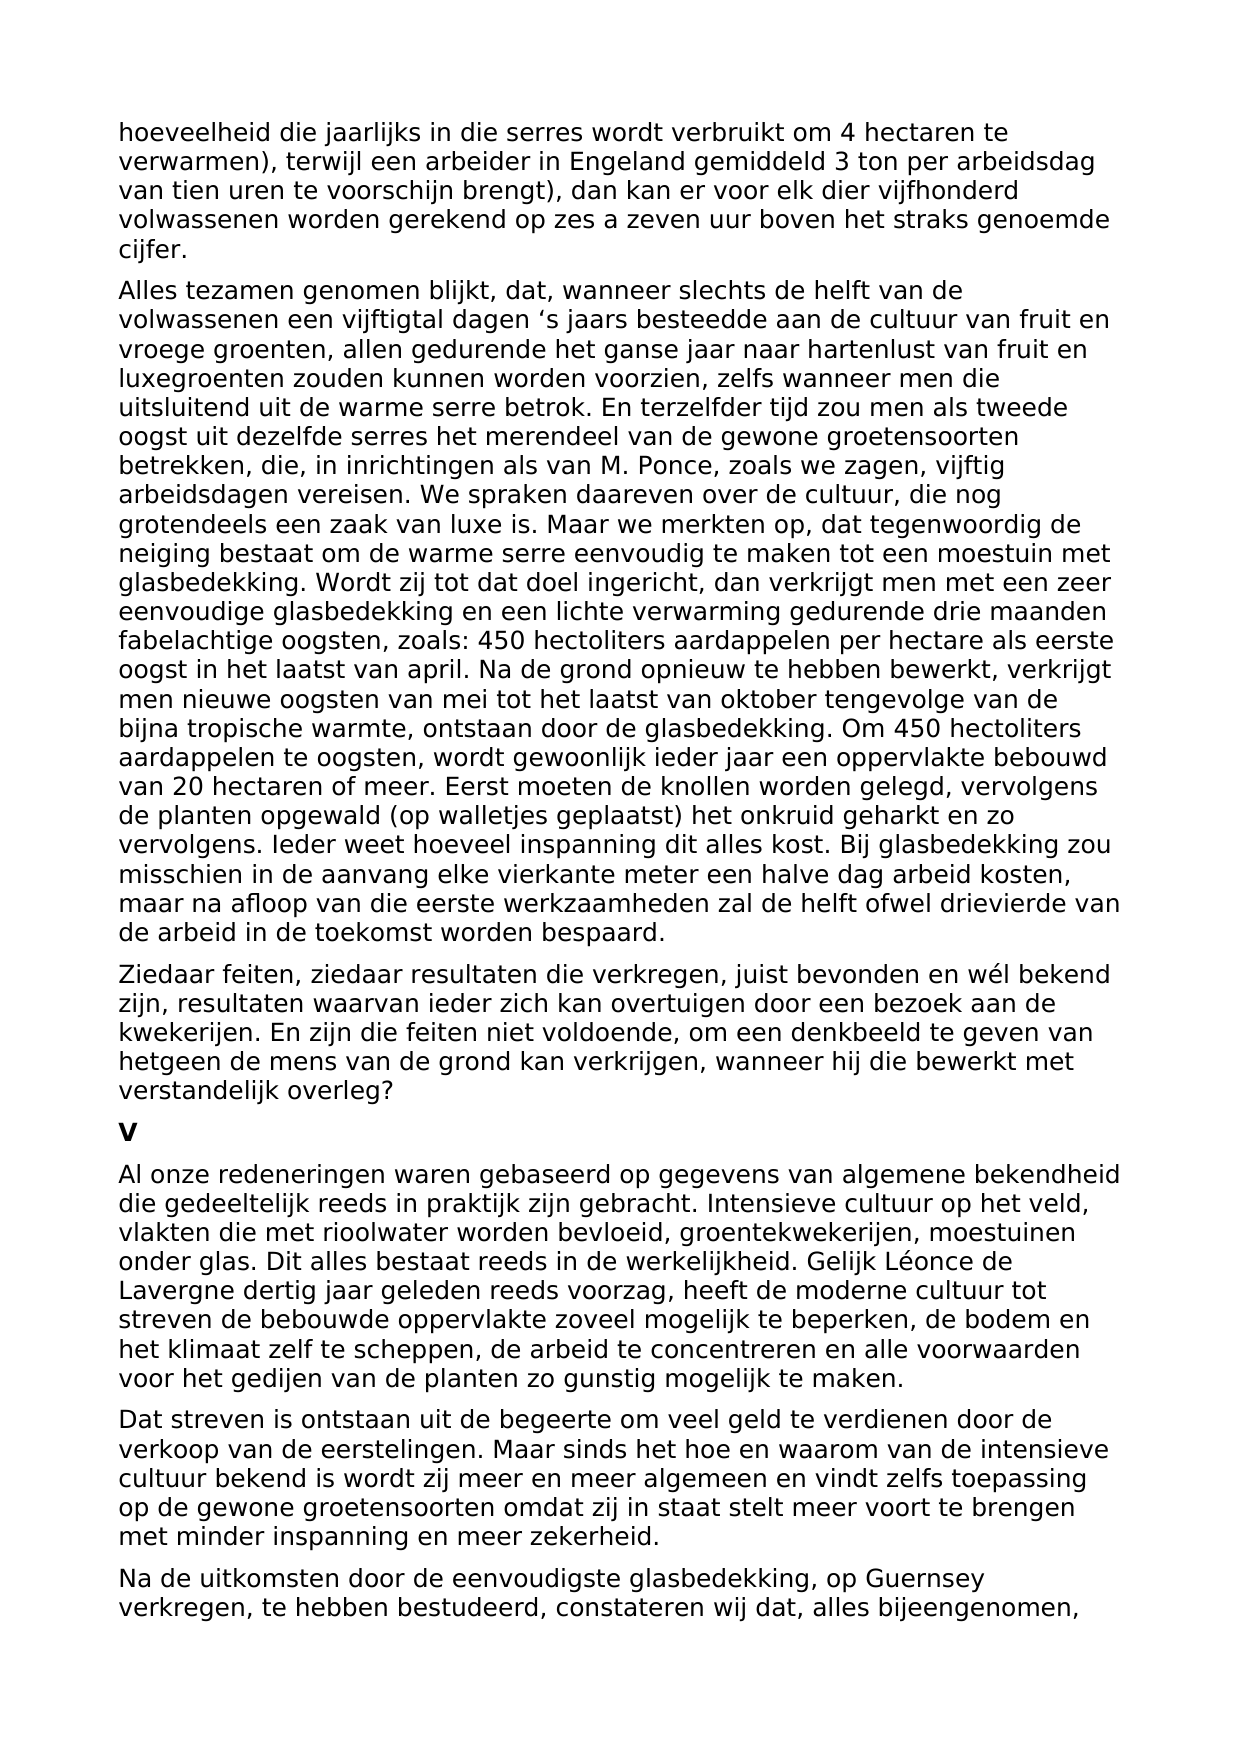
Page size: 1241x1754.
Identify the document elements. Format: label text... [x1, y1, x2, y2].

text Na de uitkomsten door de eenvoudigste glasbedekking, op Guernsey verkregen, te hebben bestudeerd, constateren wij dat, alles bijeengenomen, [118, 1564, 1122, 1622]
text V [118, 1118, 1122, 1147]
text Alles tezamen genomen blijkt, dat, wanneer slechts de helft van de volwassenen een vijftigtal dagen ‘s jaars besteedde aan de cultuur van fruit en vroege groenten, allen gedurende het ganse jaar naar hartenlust van fruit en luxegroenten zouden kunnen worden voorzien, zelfs wanneer men die uitsluitend uit de warme serre betrok. En terzelfder tijd zou men als tweede oogst uit dezelfde serres het merendeel van de gewone groetensoorten betrekken, die, in inrichtingen als van M. Ponce, zoals we zagen, vijftig arbeidsdagen vereisen. We spraken daareven over de cultuur, die nog grotendeels een zaak van luxe is. Maar we merkten op, dat tegenwoordig de neiging bestaat om de warme serre eenvoudig te maken tot een moestuin met glasbedekking. Wordt zij tot dat doel ingericht, dan verkrijgt men met een zeer eenvoudige glasbedekking en een lichte verwarming gedurende drie maanden fabelachtige oogsten, zoals: 450 hectoliters aardappelen per hectare als eerste oogst in het laatst van april. Na de grond opnieuw te hebben bewerkt, verkrijgt men nieuwe oogsten van mei tot het laatst van oktober tengevolge van de bijna tropische warmte, ontstaan door de glasbedekking. Om 450 hectoliters aardappelen te oogsten, wordt gewoonlijk ieder jaar een oppervlakte bebouwd van 20 hectaren of meer. Eerst moeten de knollen worden gelegd, vervolgens de planten opgewald (op walletjes geplaatst) het onkruid geharkt en zo vervolgens. Ieder weet hoeveel inspanning dit alles kost. Bij glasbedekking zou misschien in de aanvang elke vierkante meter een halve dag arbeid kosten, maar na afloop van die eerste werkzaamheden zal de helft ofwel drievierde van de arbeid in de toekomst worden bespaard. [118, 276, 1122, 947]
text hoeveelheid die jaarlijks in die serres wordt verbruikt om 4 hectaren te verwarmen), terwijl een arbeider in Engeland gemiddeld 3 ton per arbeidsdag van tien uren te voorschijn brengt), dan kan er voor elk dier vijfhonderd volwassenen worden gerekend op zes a zeven uur boven het straks genoemde cijfer. [118, 118, 1122, 264]
text Al onze redeneringen waren gebaseerd op gegevens van algemene bekendheid die gedeeltelijk reeds in praktijk zijn gebracht. Intensieve cultuur op het veld, vlakten die met rioolwater worden bevloeid, groentekwekerijen, moestuinen onder glas. Dit alles bestaat reeds in de werkelijkheid. Gelijk Léonce de Lavergne dertig jaar geleden reeds voorzag, heeft de moderne cultuur tot streven de bebouwde oppervlakte zoveel mogelijk te beperken, de bodem en het klimaat zelf te scheppen, de arbeid te concentreren en alle voorwaarden voor het gedijen van de planten zo gunstig mogelijk te maken. [118, 1160, 1122, 1393]
text Dat streven is ontstaan uit de begeerte om veel geld te verdienen door de verkoop van de eerstelingen. Maar sinds het hoe en waarom van de intensieve cultuur bekend is wordt zij meer en meer algemeen en vindt zelfs toepassing op de gewone groetensoorten omdat zij in staat stelt meer voort te brengen met minder inspanning en meer zekerheid. [118, 1406, 1122, 1551]
text Ziedaar feiten, ziedaar resultaten die verkregen, juist bevonden en wél bekend zijn, resultaten waarvan ieder zich kan overtuigen door een bezoek aan de kwekerijen. En zijn die feiten niet voldoende, om een denkbeeld te geven van hetgeen de mens van de grond kan verkrijgen, wanneer hij die bewerkt met verstandelijk overleg? [118, 960, 1122, 1106]
